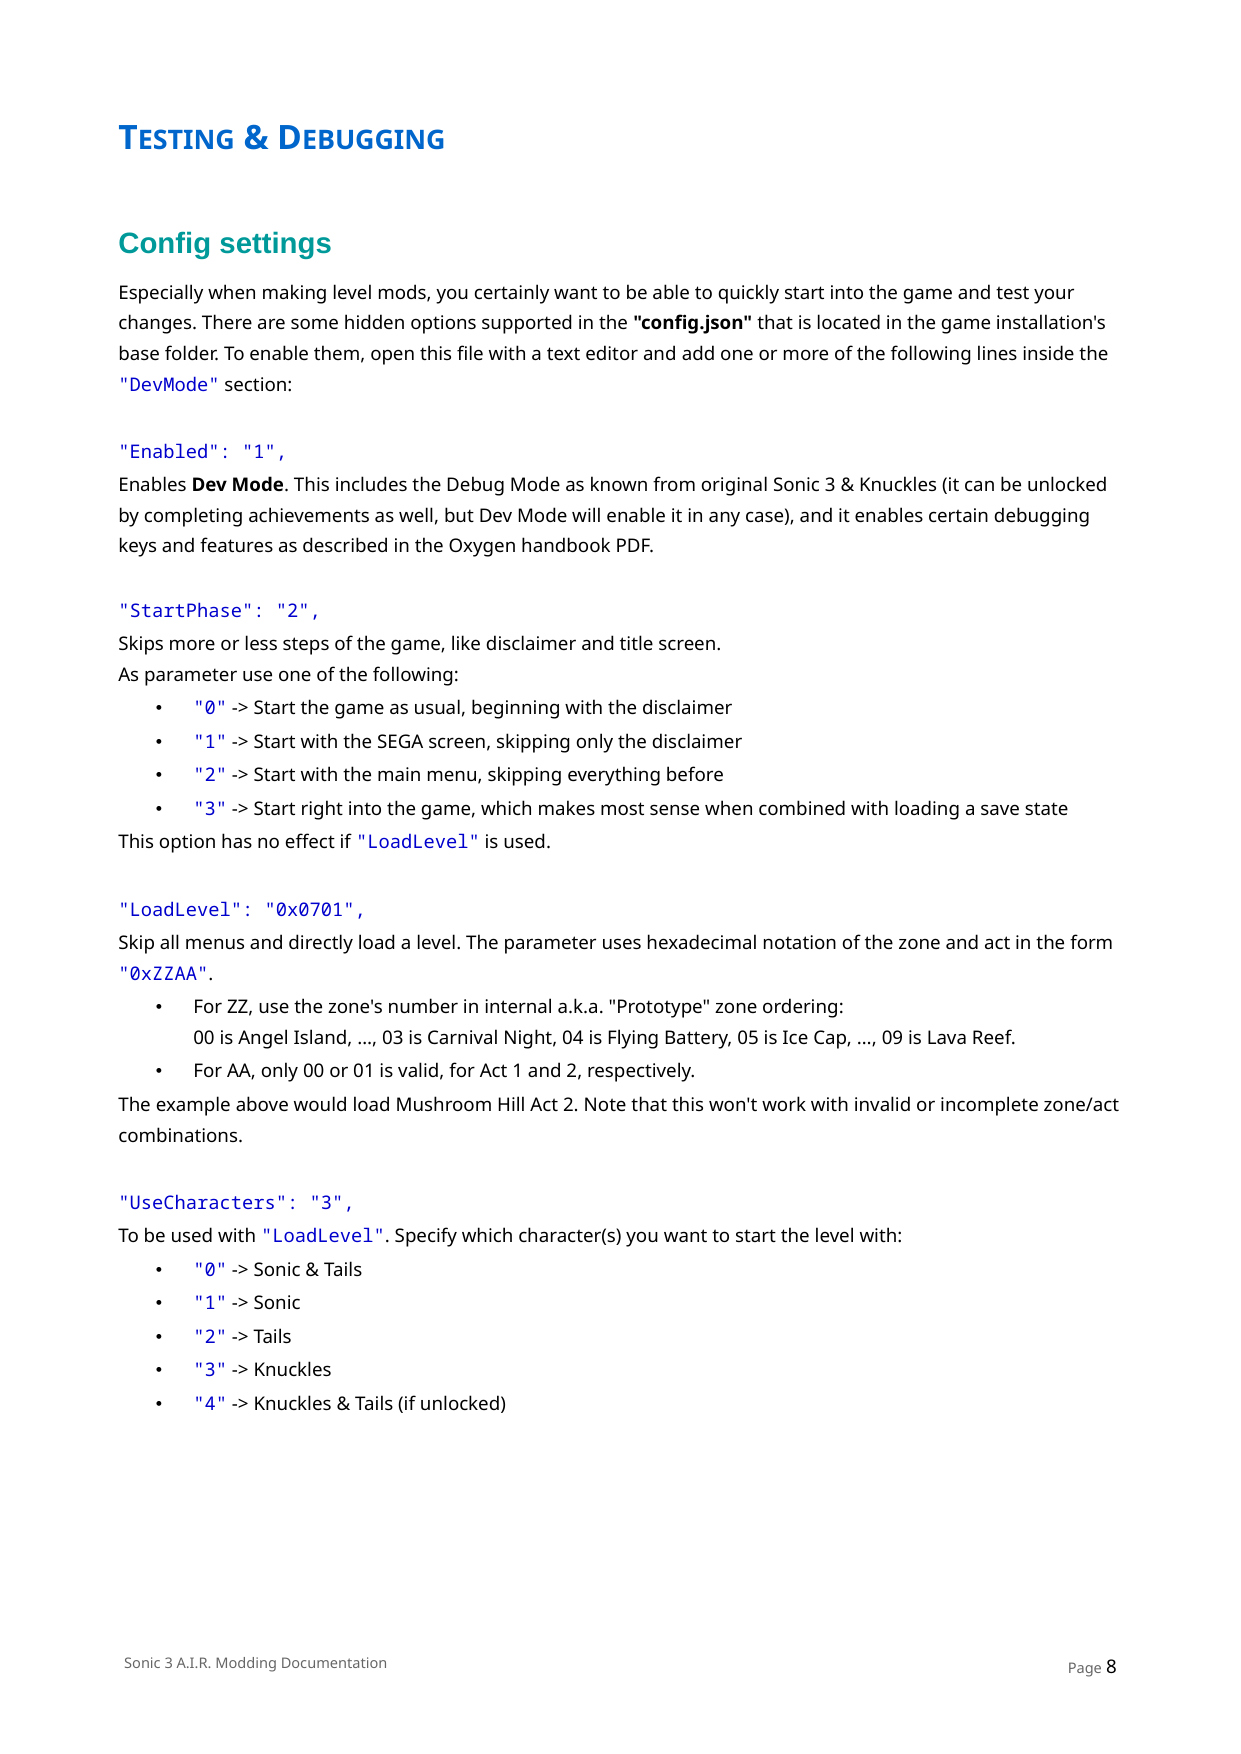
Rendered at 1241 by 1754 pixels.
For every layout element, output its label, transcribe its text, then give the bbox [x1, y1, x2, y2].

list "3" -> Start right into the game, which makes most sense when combined with loading a save state [156, 795, 1122, 821]
text Skips more or less steps of the game, like disclaimer and title screen. As parameter use one of the following: [118, 630, 1122, 687]
list For AA, only 00 or 01 is valid, for Act 1 and 2, respectively. [156, 1058, 1122, 1083]
text Especially when making level mods, you certainly want to be able to quickly start into the game and test your changes. There are some hidden options supported in the "config.json" that is located in the game installation's base folder. To enable them, open this file with a text editor and add one or more of the following lines inside the "DevMode" section: [118, 279, 1122, 396]
list "0" -> Start the game as usual, beginning with the disclaimer [156, 694, 1122, 720]
text Enables Dev Mode. This includes the Debug Mode as known from original Sonic 3 & Knuckles (it can be unlocked by completing achievements as well, but Dev Mode will enable it in any case), and it enables certain debugging keys and features as described in the Oxygen handbook PDF. [118, 471, 1122, 589]
text To be used with "LoadLevel". Specify which character(s) you want to start the level with: [118, 1222, 1122, 1248]
text Skip all menus and directly load a level. The parameter uses hexadecimal notation of the zone and act in the form "0xZZAA". [118, 929, 1122, 986]
text "Enabled": "1", [118, 438, 1122, 463]
text "LoadLevel": "0x0701", [118, 896, 1122, 921]
list "2" -> Start with the main menu, skipping everything before [156, 762, 1122, 787]
list The example above would load Mushroom Hill Act 2. Note that this won't work with invalid or incomplete zone/act combinations. [118, 1091, 1122, 1147]
list "1" -> Start with the SEGA screen, skipping only the disclaimer [156, 728, 1122, 754]
list "4" -> Knuckles & Tails (if unlocked) [156, 1390, 1122, 1416]
text "StartPhase": "2", [118, 597, 1122, 622]
list "3" -> Knuckles [156, 1357, 1122, 1382]
list For ZZ, use the zone's number in internal a.k.a. "Prototype" zone ordering: 00 is Angel Island, …, 03 is Carnival Night, 04 is Flying Battery, 05 is Ice Cap, …, 09 is Lava Reef. [156, 993, 1122, 1050]
subtitle Testing & Debugging [118, 113, 1122, 159]
subtitle Config settings [118, 226, 1122, 260]
text This option has no effect if "LoadLevel" is used. [118, 829, 1122, 854]
list "0" -> Sonic & Tails [156, 1256, 1122, 1282]
list "2" -> Tails [156, 1323, 1122, 1349]
text "UseCharacters": "3", [118, 1189, 1122, 1214]
list "1" -> Sonic [156, 1289, 1122, 1315]
